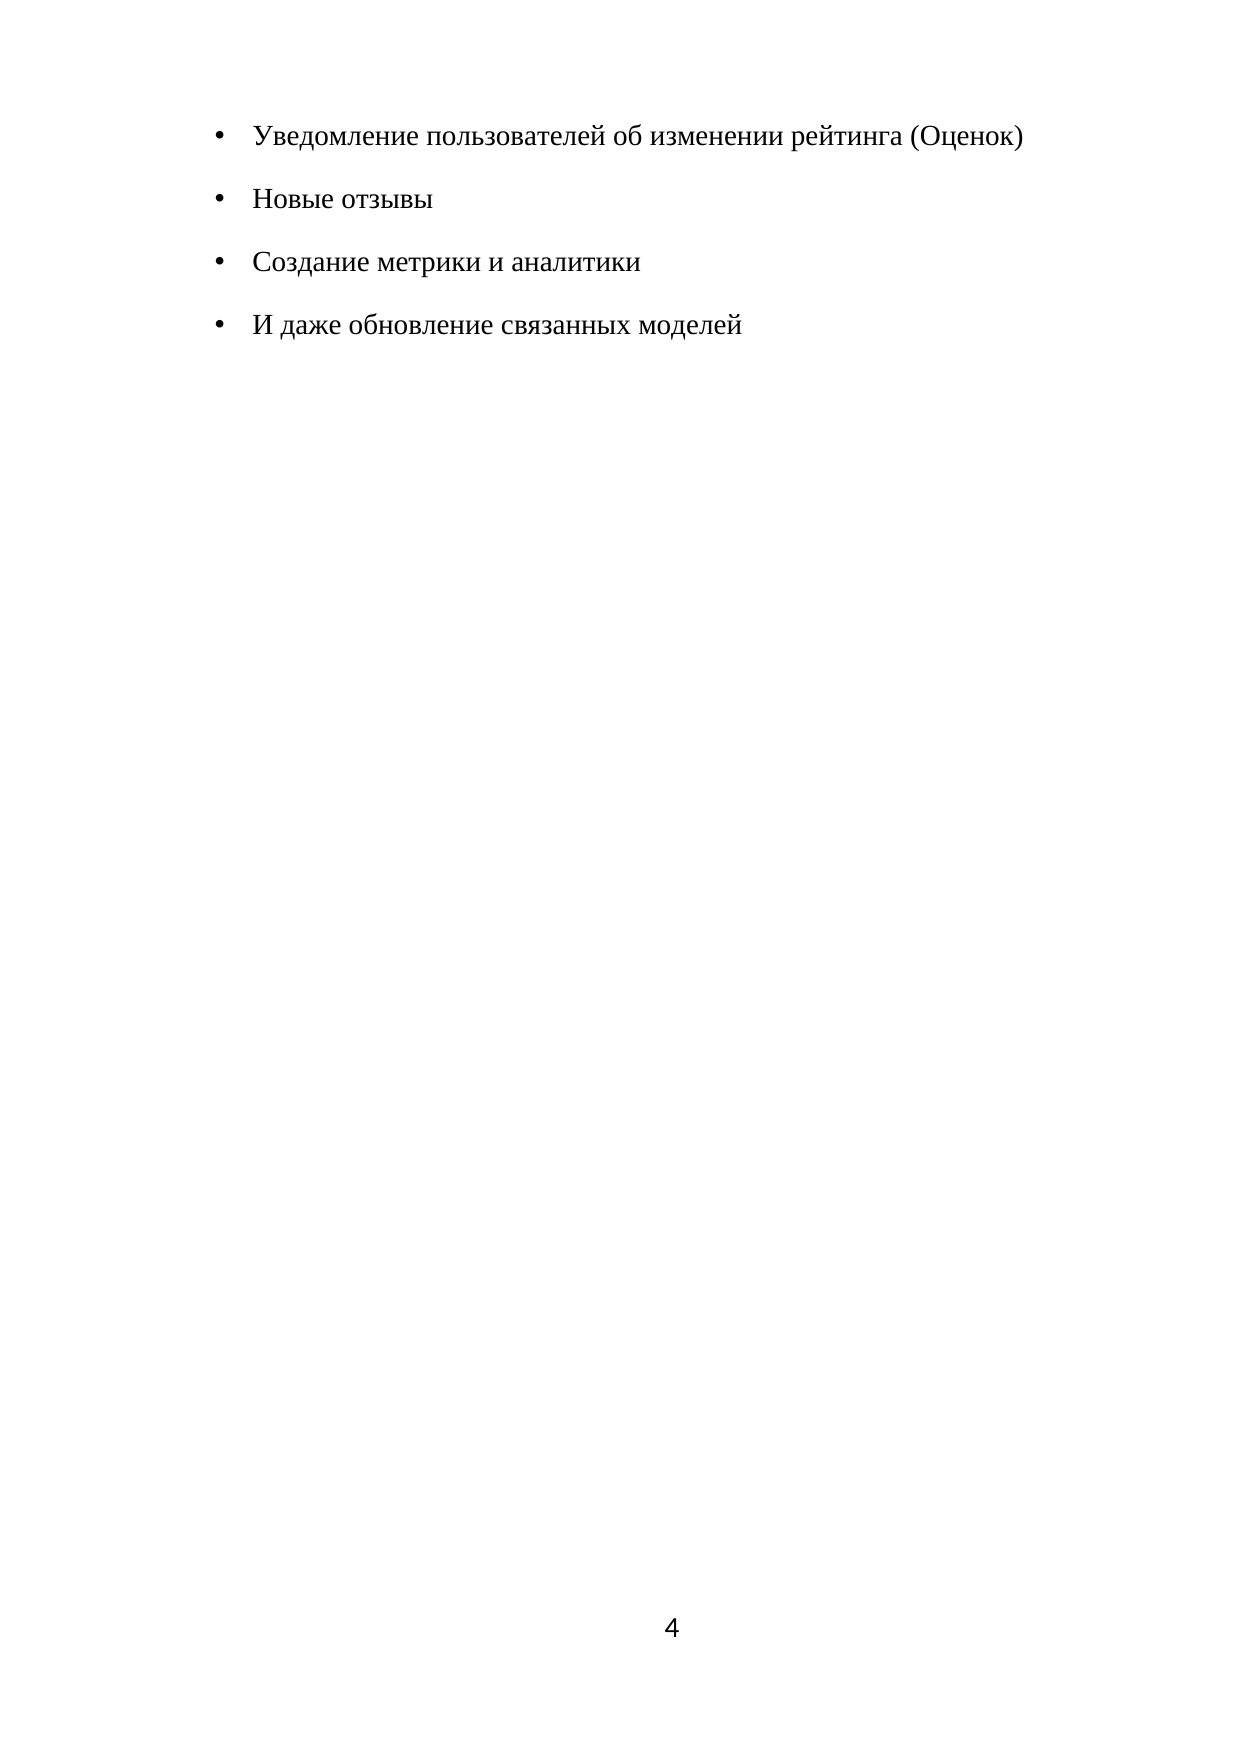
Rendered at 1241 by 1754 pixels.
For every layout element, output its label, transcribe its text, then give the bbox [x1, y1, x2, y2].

list И даже обновление связанных моделей [214, 307, 1152, 341]
list Создание метрики и аналитики [214, 244, 1152, 278]
list Новые отзывы [214, 181, 1152, 215]
list Уведомление пользователей об изменении рейтинга (Оценок) [214, 118, 1152, 152]
